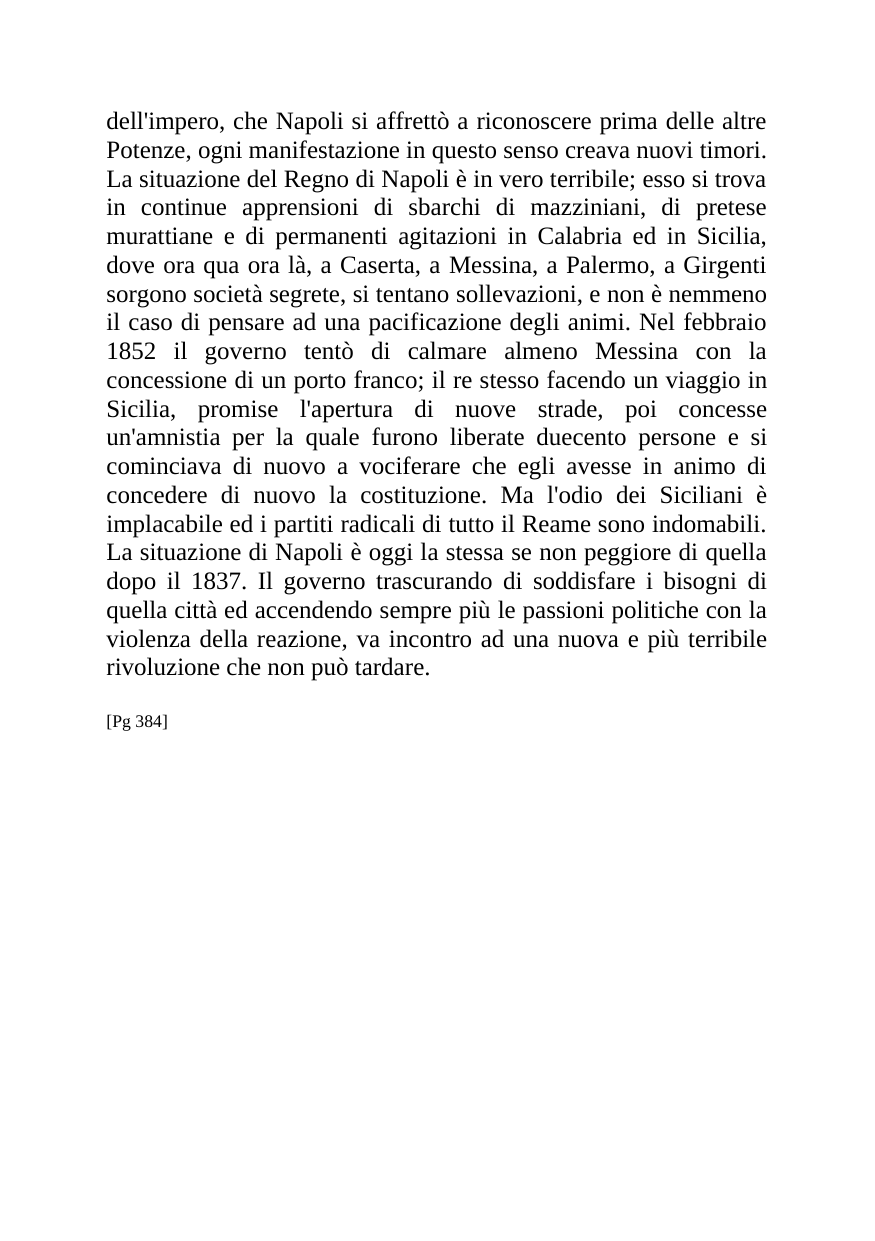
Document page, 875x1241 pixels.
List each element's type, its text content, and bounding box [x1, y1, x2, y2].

text dell'impero, che Napoli si affrettò a riconoscere prima delle altre Potenze, ogni manifestazione in questo senso creava nuovi timori. La situazione del Regno di Napoli è in vero terribile; esso si trova in continue apprensioni di sbarchi di mazziniani, di pretese murattiane e di permanenti agitazioni in Calabria ed in Sicilia, dove ora qua ora là, a Caserta, a Messina, a Palermo, a Girgenti sorgono società segrete, si tentano sollevazioni, e non è nemmeno il caso di pensare ad una pacificazione degli animi. Nel febbraio 1852 il governo tentò di calmare almeno Messina con la concessione di un porto franco; il re stesso facendo un viaggio in Sicilia, promise l'apertura di nuove strade, poi concesse un'amnistia per la quale furono liberate duecento persone e si cominciava di nuovo a vociferare che egli avesse in animo di concedere di nuovo la costituzione. Ma l'odio dei Siciliani è implacabile ed i partiti radicali di tutto il Reame sono indomabili. La situazione di Napoli è oggi la stessa se non peggiore di quella dopo il 1837. Il governo trascurando di soddisfare i bisogni di quella città ed accendendo sempre più le passioni politiche con la violenza della reazione, va incontro ad una nuova e più terribile rivoluzione che non può tardare. [106, 106, 768, 681]
text [Pg 384] [106, 710, 768, 731]
